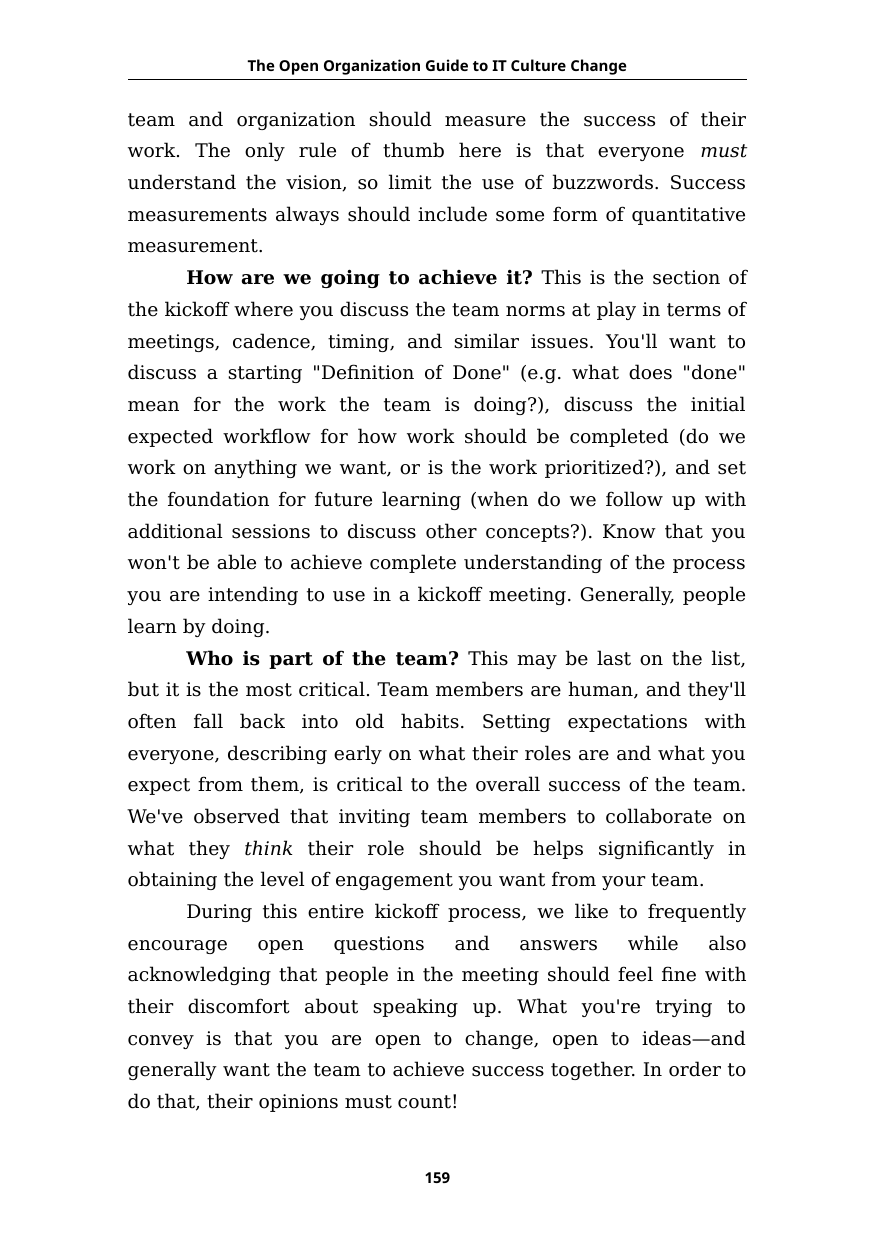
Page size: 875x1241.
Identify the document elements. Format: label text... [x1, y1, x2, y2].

text Who is part of the team? This may be last on the list, but it is the most critical. Team members are human, and they'll often fall back into old habits. Setting expectations with everyone, describing early on what their roles are and what you expect from them, is critical to the overall success of the team. We've observed that inviting team members to collaborate on what they think their role should be helps significantly in obtaining the level of engagement you want from your team. [127, 647, 747, 891]
text team and organization should measure the success of their work. The only rule of thumb here is that everyone must understand the vision, so limit the use of buzzwords. Success measurements always should include some form of quantitative measurement. [127, 109, 747, 257]
text How are we going to achieve it? This is the section of the kickoff where you discuss the team norms at play in terms of meetings, cadence, timing, and similar issues. You'll want to discuss a starting "Definition of Done" (e.g. what does "done" mean for the work the team is doing?), discuss the initial expected workflow for how work should be completed (do we work on anything we want, or is the work prioritized?), and set the foundation for future learning (when do we follow up with additional sessions to discuss other concepts?). Know that you won't be able to achieve complete understanding of the process you are intending to use in a kickoff meeting. Generally, people learn by doing. [127, 267, 747, 637]
text During this entire kickoff process, we like to frequently encourage open questions and answers while also acknowledging that people in the meeting should feel fine with their discomfort about speaking up. What you're trying to convey is that you are open to change, open to ideas—and generally want the team to achieve success together. In order to do that, their opinions must count! [127, 901, 747, 1113]
